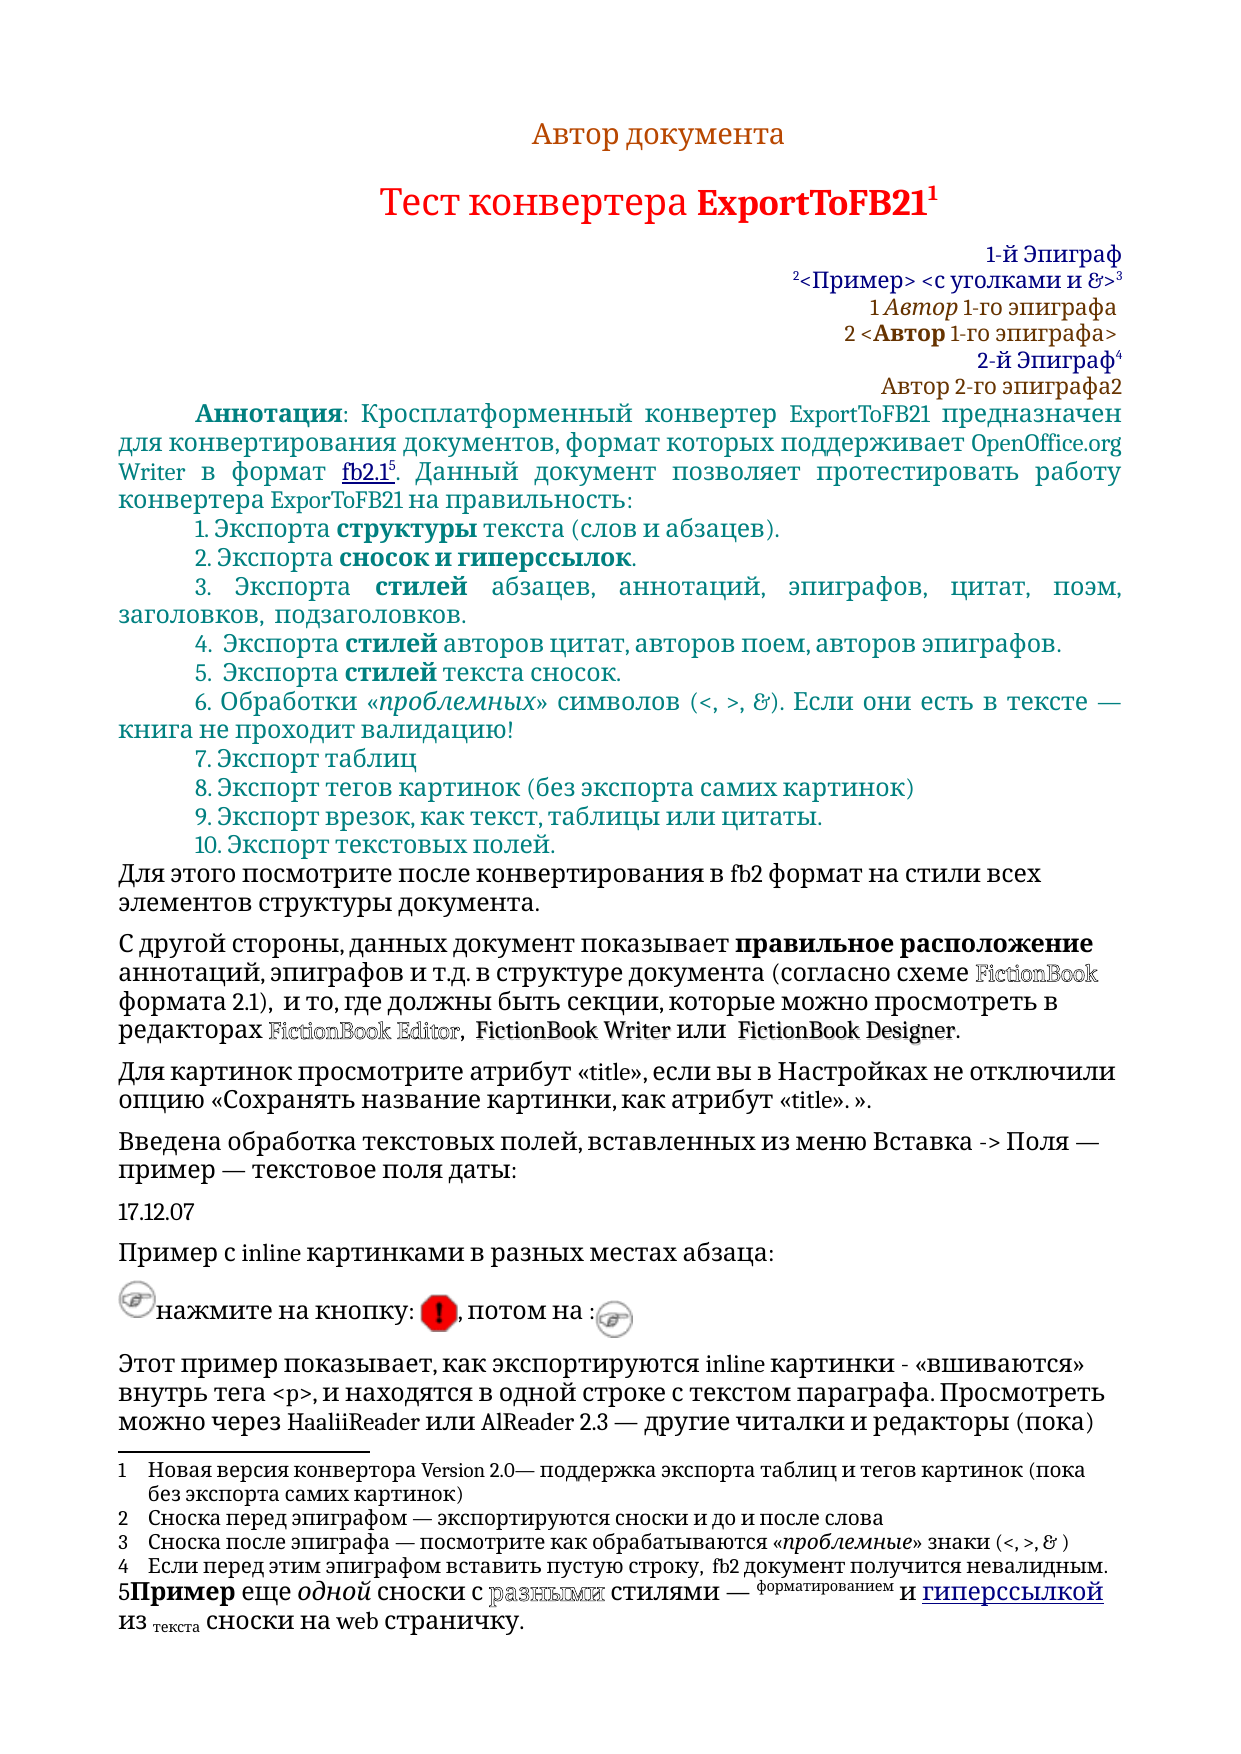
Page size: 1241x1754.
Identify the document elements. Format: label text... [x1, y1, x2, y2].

text Для картинок просмотрите атрибут «title», если вы в Настройках не отключили опцию «Сохранять название картинки, как атрибут «title». ». [118, 1058, 1122, 1115]
text 2-й Эпиграф [709, 347, 1122, 374]
text 2 <Автор 1-го эпиграфа> [325, 321, 1122, 347]
text 5. Экспорта стилей текста сносок. [118, 659, 1122, 688]
title Тест конвертера ExportToFB21 [118, 181, 1122, 224]
text Для этого посмотрите после конвертирования в fb2 формат на стили всех элементов структуры документа. [118, 860, 1122, 918]
text С другой стороны, данных документ показывает правильное расположение аннотаций, эпиграфов и т.д. в структуре документа (согласно схеме FictionBook формата 2.1), и то, где должны быть секции, которые можно просмотреть в редакторах FictionBook Editor, FictionBook Writer или FictionBook Designer. [118, 930, 1122, 1045]
text 10. Экспорт текстовых полей. [118, 831, 1122, 860]
text Пример еще одной сноски с разными стилями — форматированием и гиперссылкой из текста сноски на web страничку. [118, 1578, 1122, 1636]
picture [420, 1294, 458, 1332]
text 3. Экспорта стилей абзацев, аннотаций, эпиграфов, цитат, поэм, заголовков, подзаголовков. [118, 573, 1122, 630]
text <Пример> <с уголками и &> [709, 268, 1122, 295]
text 6. Обработки «проблемных» символов (<, >, &). Если они есть в тексте — книга не проходит валидацию! [118, 688, 1122, 745]
text 8. Экспорт тегов картинок (без экспорта самих картинок) [118, 774, 1122, 803]
text Сноска после эпиграфа — посмотрите как обрабатываются «проблемные» знаки (<, >, & ) [118, 1530, 1122, 1554]
text 1. Экспорта структуры текста (слов и абзацев). [118, 515, 1122, 544]
text Новая версия конвертора Version 2.0— поддержка экспорта таблиц и тегов картинок (пока без экспорта самих картинок) [118, 1458, 1122, 1506]
text 9. Экспорт врезок, как текст, таблицы или цитаты. [118, 803, 1122, 831]
text Аннотация: Кросплатформенный конвертер ExportToFB21 предназначен для конвертирования документов, формат которых поддерживает OpenOffice.org Writer в формат fb2.1. Данный документ позволяет протестировать работу конвертера ExporToFB21 на правильность: [118, 400, 1122, 515]
text Автор 2-го эпиграфа2 [325, 374, 1122, 400]
text Если перед этим эпиграфом вставить пустую строку, fb2 документ получится невалидным. [118, 1554, 1122, 1578]
text Введена обработка текстовых полей, вставленных из меню Вставка -> Поля — пример — текстовое поля даты: [118, 1128, 1122, 1185]
picture [595, 1300, 633, 1338]
text 7. Экспорт таблиц [118, 745, 1122, 774]
text 4. Экспорта стилей авторов цитат, авторов поем, авторов эпиграфов. [118, 630, 1122, 659]
text Сноска перед эпиграфом — экспортируются сноски и до и после слова [118, 1506, 1122, 1530]
text 17.12.07 [118, 1198, 1122, 1226]
text нажмите на кнопку: , потом на : [118, 1280, 1122, 1338]
text Этот пример показывает, как экспортируются inline картинки - «вшиваются» внутрь тега <p>, и находятся в одной строке с текстом параграфа. Просмотреть можно через HaaliiReader или AlReader 2.3 — другие читалки и редакторы (пока) [118, 1350, 1122, 1437]
text 1 Автор 1-го эпиграфа [325, 295, 1122, 321]
picture [118, 1280, 156, 1318]
text 2. Экспорта сносок и гиперссылок. [118, 544, 1122, 573]
text Пример с inline картинками в разных местах абзаца: [118, 1239, 1122, 1268]
text Автор документа [118, 118, 1122, 152]
text 1-й Эпиграф [709, 242, 1122, 268]
